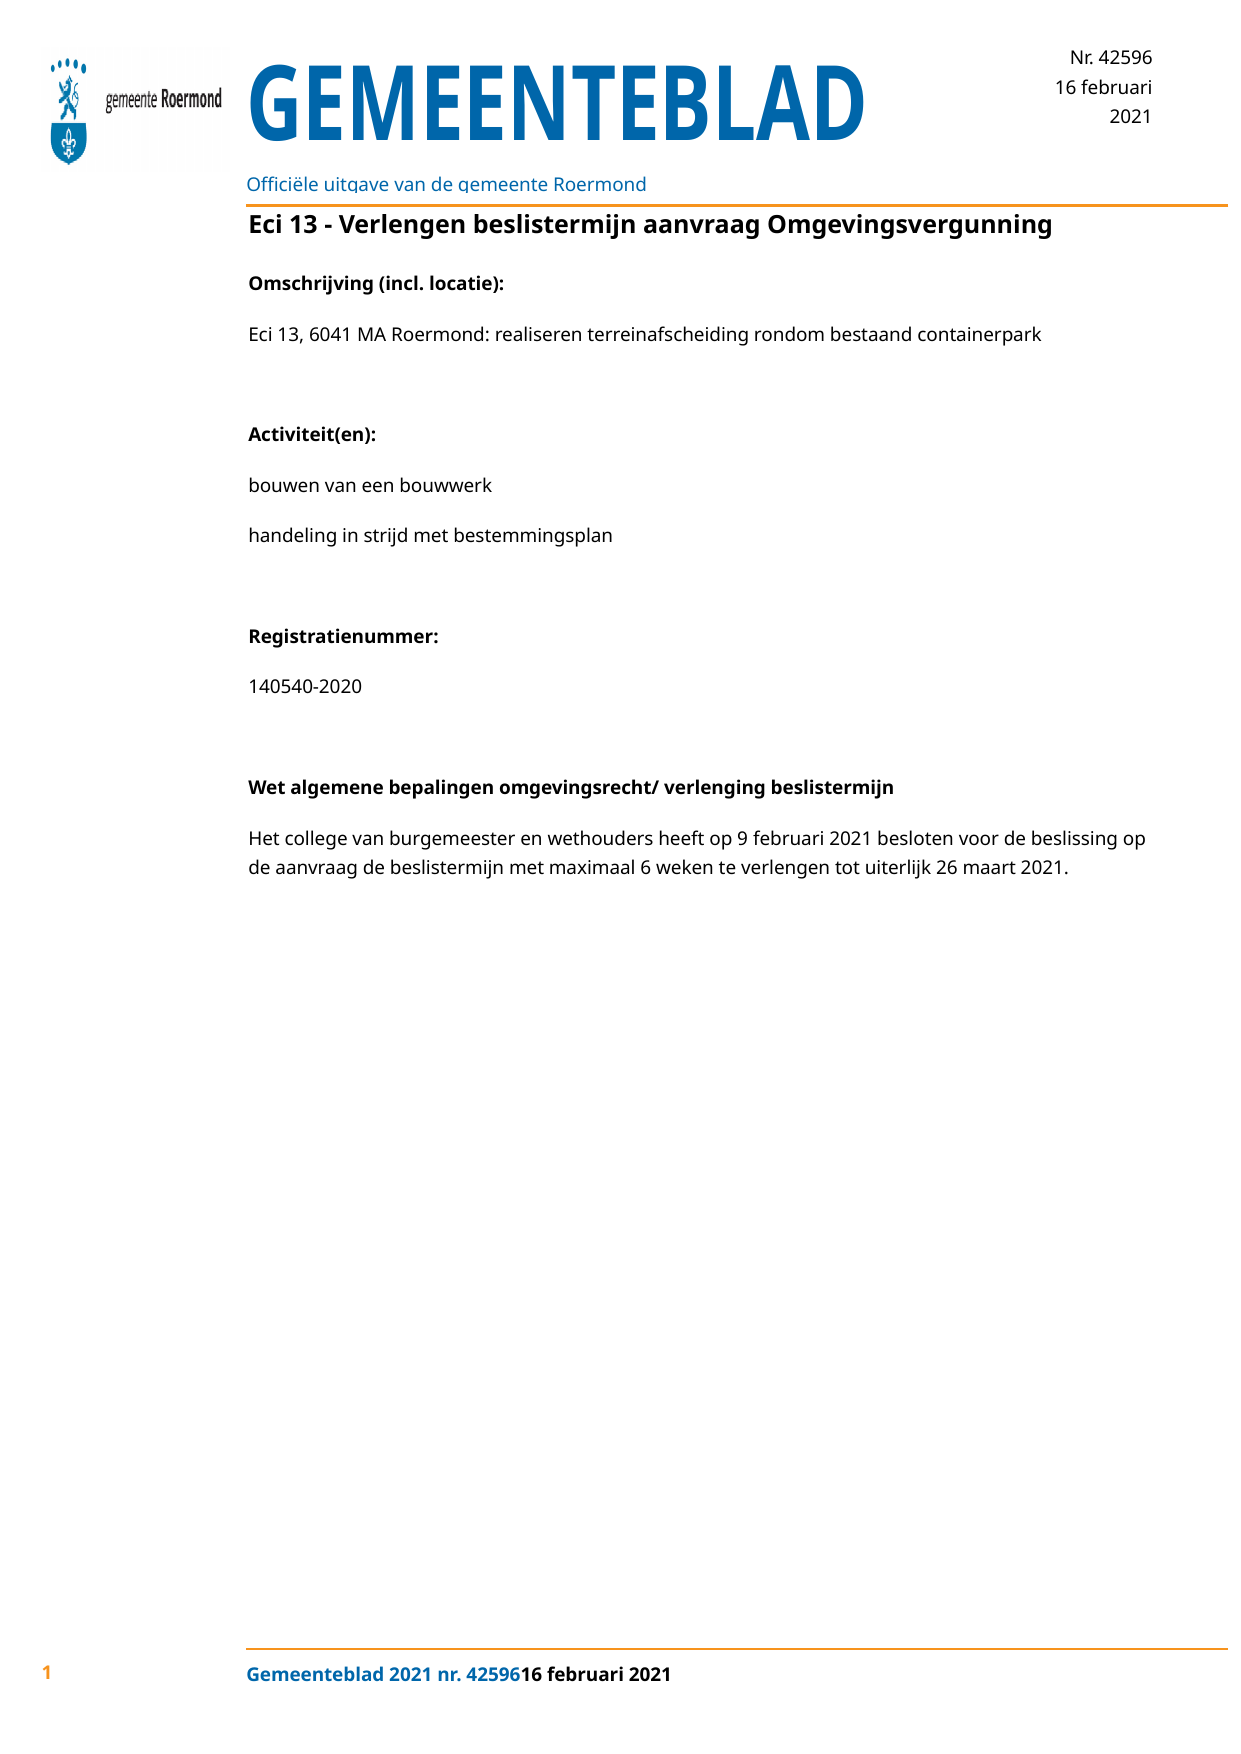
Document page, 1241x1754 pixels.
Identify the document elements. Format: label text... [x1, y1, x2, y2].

text Eci 13, 6041 MA Roermond: realiseren terreinafscheiding rondom bestaand containerpark [248, 321, 1152, 346]
text 140540-2020 [248, 674, 1152, 699]
text Het college van burgemeester en wethouders heeft op 9 februari 2021 besloten voor de beslissing op de aanvraag de beslistermijn met maximaal 6 weken te verlengen tot uiterlijk 26 maart 2021. [248, 825, 1152, 880]
text Eci 13 - Verlengen beslistermijn aanvraag Omgevingsvergunning [248, 207, 1152, 241]
text Wet algemene bepalingen omgevingsrecht/ verlenging beslistermijn [248, 774, 1152, 800]
text handeling in strijd met bestemmingsplan [248, 522, 1152, 548]
text Omschrijving (incl. locatie): [248, 270, 1152, 296]
text bouwen van een bouwwerk [248, 472, 1152, 498]
picture [41, 47, 231, 172]
text Activiteit(en): [248, 422, 1152, 447]
text Registratienummer: [248, 623, 1152, 649]
